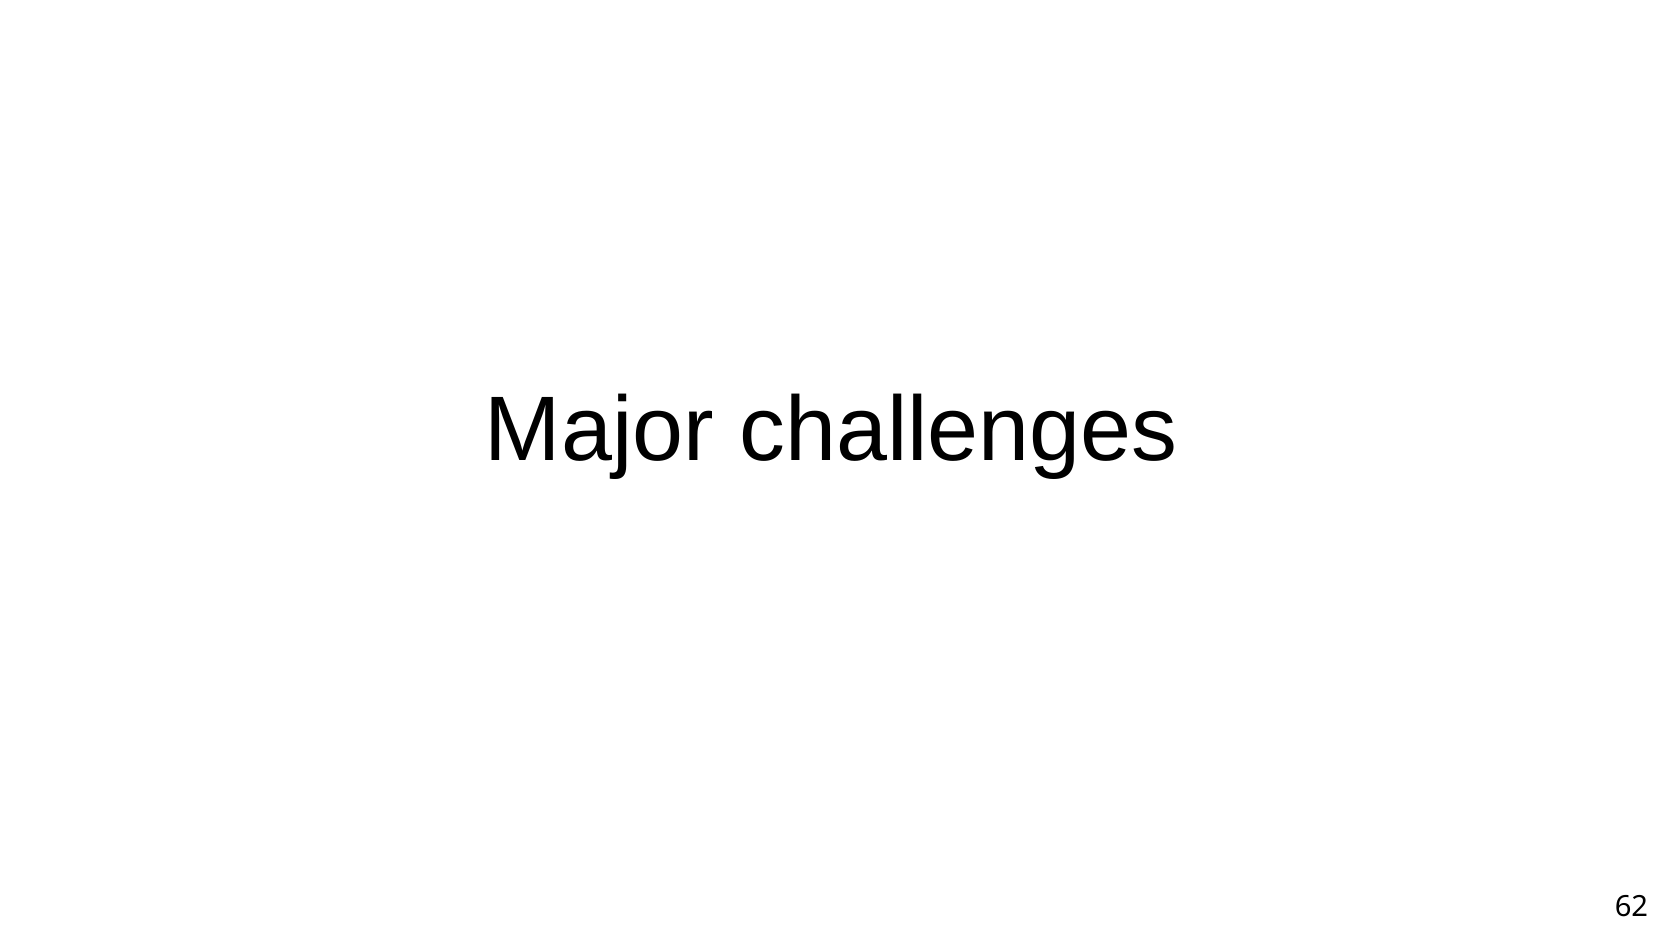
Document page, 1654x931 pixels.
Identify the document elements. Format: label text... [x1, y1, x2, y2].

title Major challenges [87, 350, 1576, 507]
